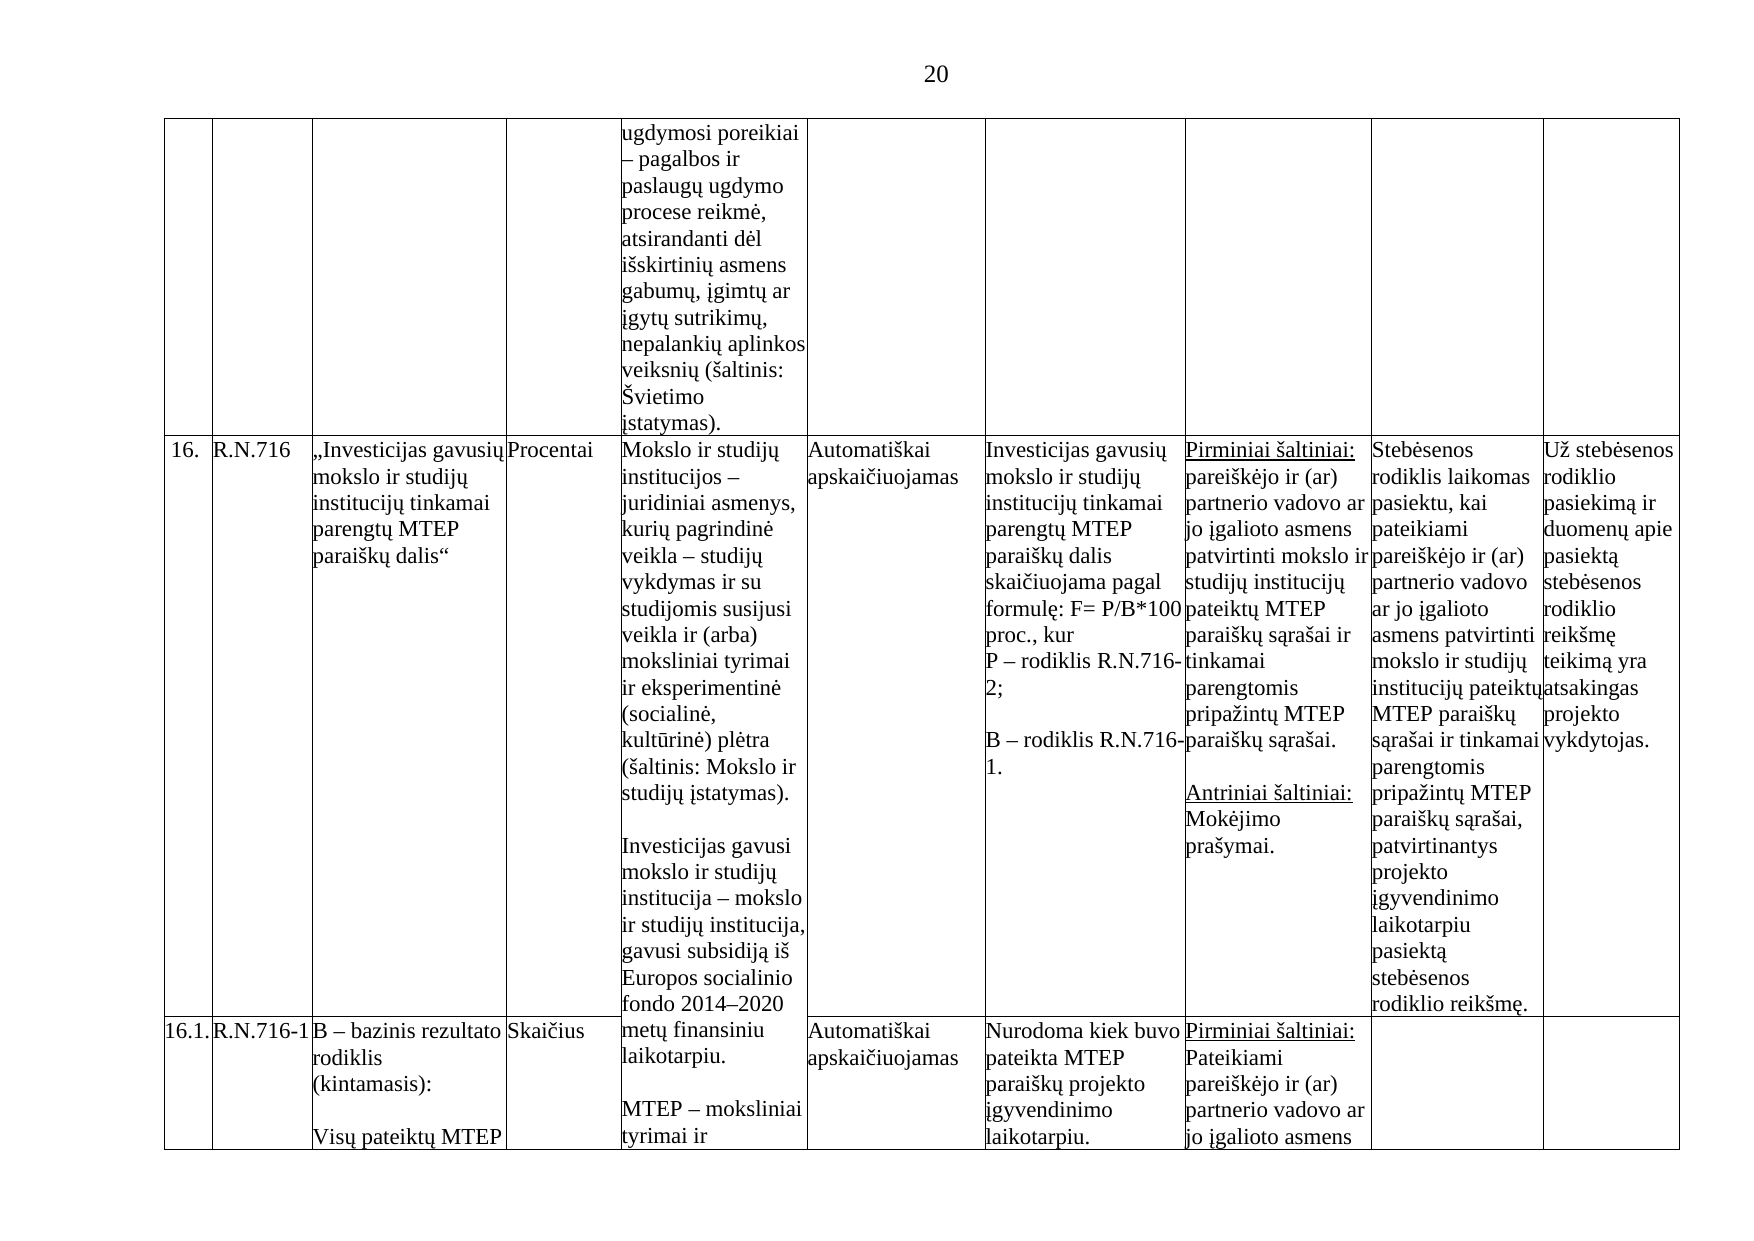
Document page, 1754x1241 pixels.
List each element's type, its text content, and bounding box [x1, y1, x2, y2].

table_cell [1544, 119, 1679, 435]
table_cell [808, 119, 985, 435]
table_cell Investicijas gavusių mokslo ir studijų institucijų tinkamai parengtų MTEP paraiškų dalis skaičiuojama pagal formulę: F= P/B*100 proc., kur P – rodiklis R.N.716-2; B – rodiklis R.N.716-1. [986, 436, 1185, 1016]
table_cell 16. [165, 436, 212, 1016]
table_cell R.N.716 [213, 436, 312, 1016]
table_cell Procentai [507, 436, 621, 1016]
table_cell [986, 119, 1185, 435]
table_cell [213, 119, 312, 435]
table_cell Skaičius [507, 1017, 621, 1149]
table_cell Stebėsenos rodiklis laikomas pasiektu, kai pateikiami pareiškėjo ir (ar) partnerio vadovo ar jo įgalioto asmens patvirtinti mokslo ir studijų institucijų pateiktų MTEP paraiškų sąrašai ir tinkamai parengtomis pripažintų MTEP paraiškų sąrašai, patvirtinantys projekto įgyvendinimo laikotarpiu pasiektą stebėsenos rodiklio reikšmę. [1372, 436, 1543, 1016]
table_cell ugdymosi poreikiai – pagalbos ir paslaugų ugdymo procese reikmė, atsirandanti dėl išskirtinių asmens gabumų, įgimtų ar įgytų sutrikimų, nepalankių aplinkos veiksnių (šaltinis: Švietimo įstatymas). [622, 119, 807, 435]
table_cell „Investicijas gavusių mokslo ir studijų institucijų tinkamai parengtų MTEP paraiškų dalis“ [313, 436, 506, 1016]
table_cell Nurodoma kiek buvo pateikta MTEP paraiškų projekto įgyvendinimo laikotarpiu. [986, 1017, 1185, 1149]
table_cell B – bazinis rezultato rodiklis (kintamasis): Visų pateiktų MTEP [313, 1017, 506, 1149]
table_cell 16.1. [165, 1017, 212, 1149]
table_cell [507, 119, 621, 435]
table_cell Automatiškai apskaičiuojamas [808, 436, 985, 1016]
table_cell Už stebėsenos rodiklio pasiekimą ir duomenų apie pasiektą stebėsenos rodiklio reikšmę teikimą yra atsakingas projekto vykdytojas. [1544, 436, 1679, 1016]
table_cell [1372, 1017, 1543, 1149]
table_cell [313, 119, 506, 435]
table_cell [1544, 1017, 1679, 1149]
table_cell Pirminiai šaltiniai: Pateikiami pareiškėjo ir (ar) partnerio vadovo ar jo įgalioto asmens [1186, 1017, 1371, 1149]
table_cell Automatiškai apskaičiuojamas [808, 1017, 985, 1149]
table_cell [1186, 119, 1371, 435]
table_cell R.N.716-1 [213, 1017, 312, 1149]
table_cell Pirminiai šaltiniai: pareiškėjo ir (ar) partnerio vadovo ar jo įgalioto asmens patvirtinti mokslo ir studijų institucijų pateiktų MTEP paraiškų sąrašai ir tinkamai parengtomis pripažintų MTEP paraiškų sąrašai. Antriniai šaltiniai: Mokėjimo prašymai. [1186, 436, 1371, 1016]
table_cell Mokslo ir studijų institucijos – juridiniai asmenys, kurių pagrindinė veikla – studijų vykdymas ir su studijomis susijusi veikla ir (arba) moksliniai tyrimai ir eksperimentinė (socialinė, kultūrinė) plėtra (šaltinis: Mokslo ir studijų įstatymas). Investicijas gavusi mokslo ir studijų institucija – mokslo ir studijų institucija, gavusi subsidiją iš Europos socialinio fondo 2014–2020 metų finansiniu laikotarpiu. MTEP – moksliniai tyrimai ir [622, 436, 807, 1149]
table_cell [165, 119, 212, 435]
table_cell [1372, 119, 1543, 435]
